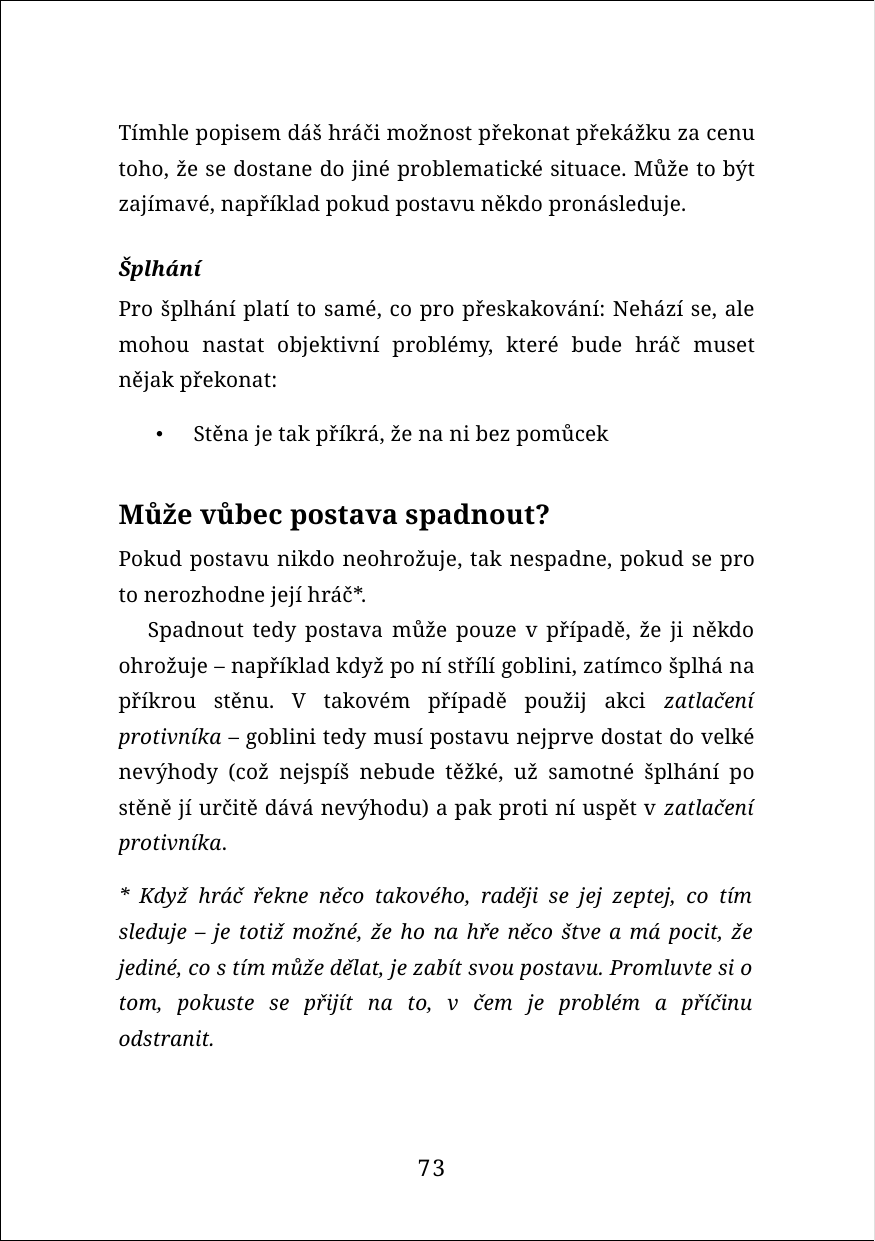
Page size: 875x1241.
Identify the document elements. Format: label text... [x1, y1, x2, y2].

subtitle Může vůbec postava spadnout? [118, 496, 756, 532]
text * Když hráč řekne něco takového, raději se jej zeptej, co tím sleduje – je totiž možné, že ho na hře něco štve a má pocit, že jediné, co s tím může dělat, je zabít svou postavu. Promluvte si o tom, pokuste se přijít na to, v čem je problém a příčinu odstranit. [118, 882, 756, 1052]
text Pokud postavu nikdo neohrožuje, tak nespadne, pokud se pro to nerozhodne její hráč*. Spadnout tedy postava může pouze v případě, že ji někdo ohrožuje – například když po ní střílí goblini, zatímco šplhá na příkrou stěnu. V takovém případě použij akci zatlačení protivníka – goblini tedy musí postavu nejprve dostat do velké nevýhody (což nejspíš nebude těžké, už samotné šplhání po stěně jí určitě dává nevýhodu) a pak proti ní uspět v zatlačení protivníka. [118, 544, 756, 857]
list Stěna je tak příkrá, že na ni bez pomůcek [156, 419, 756, 447]
text Tímhle popisem dáš hráči možnost překonat překážku za cenu toho, že se dostane do jiné problematické situace. Může to být zajímavé, například pokud postavu někdo pronásleduje. [118, 118, 756, 218]
text Pro šplhání platí to samé, co pro přeskakování: Nehází se, ale mohou nastat objektivní problémy, které bude hráč muset nějak překonat: [118, 294, 756, 394]
subtitle Šplhání [118, 254, 756, 283]
